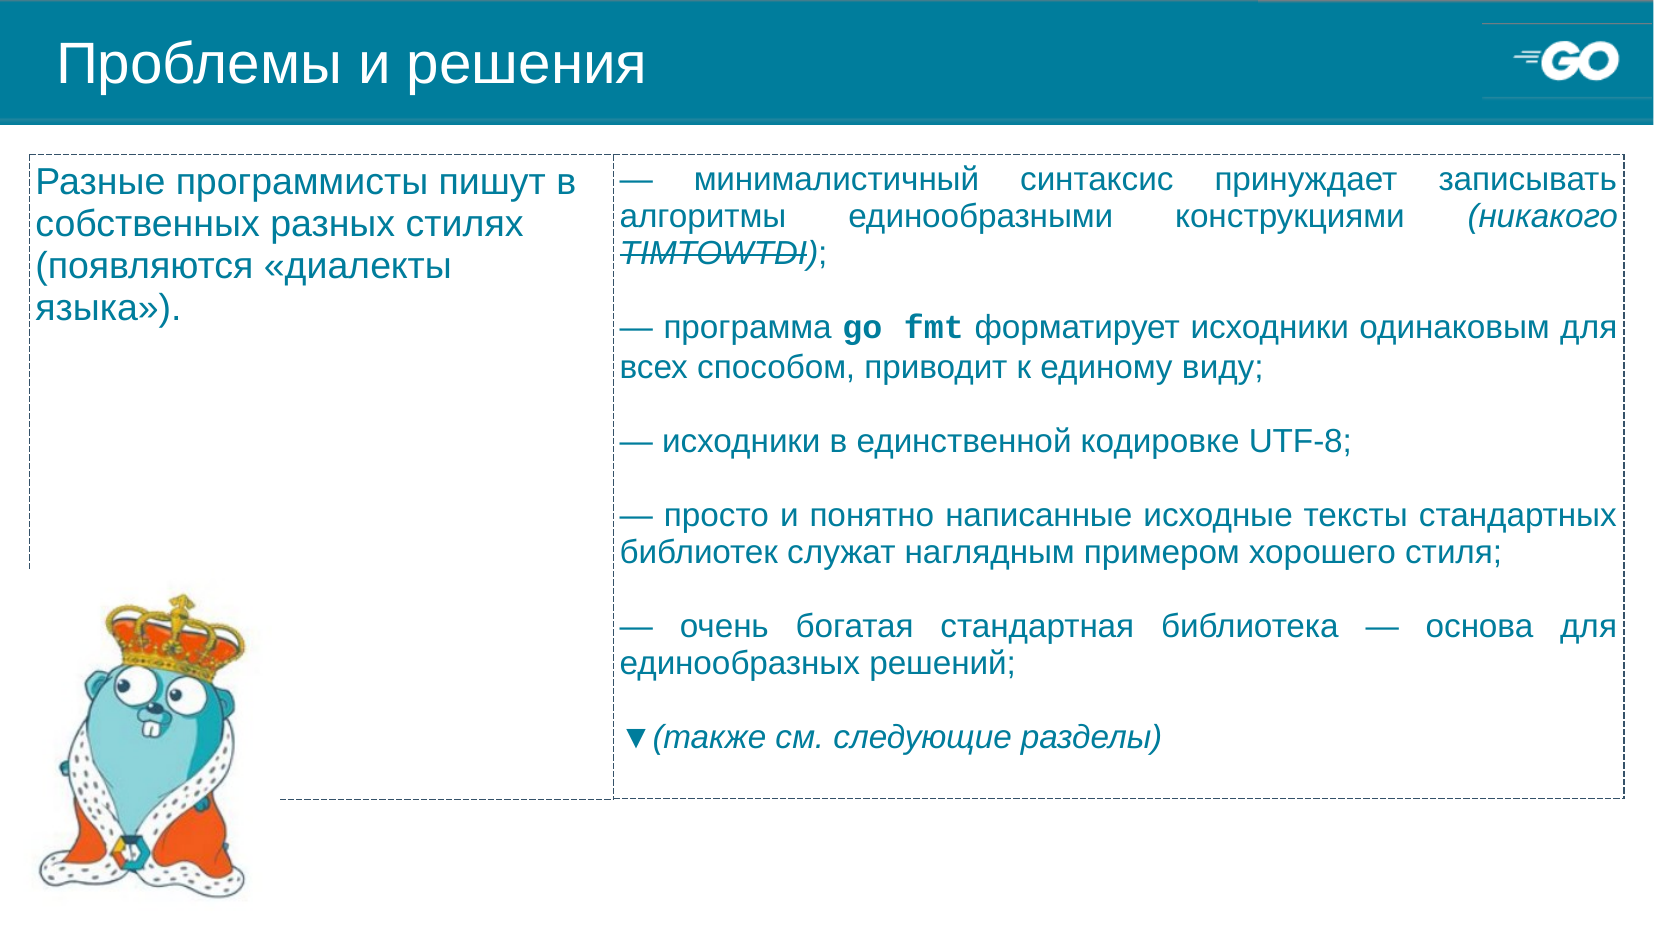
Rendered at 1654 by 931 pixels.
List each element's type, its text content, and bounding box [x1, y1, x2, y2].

table_header — минималистичный синтаксис принуждает записывать алгоритмы единообразными конструкциями (никакого TIMTOWTDI); — программа go fmt форматирует исходники одинаковым для всех способом, приводит к единому виду; — исходники в единственной кодировке UTF-8; — просто и понятно написанные исходные тексты стандартных библиотек служат наглядным примером хорошего стиля; — очень богатая стандартная библиотека — основа для единообразных решений; ▼(также см. следующие разделы) [614, 155, 1624, 799]
picture [1542, 41, 1619, 81]
picture [5, 569, 280, 924]
text_box Проблемы и решения [41, 23, 1495, 104]
table_header Разные программисты пишут в собственных разных стилях (появляются «диалекты языка»). [30, 155, 614, 799]
